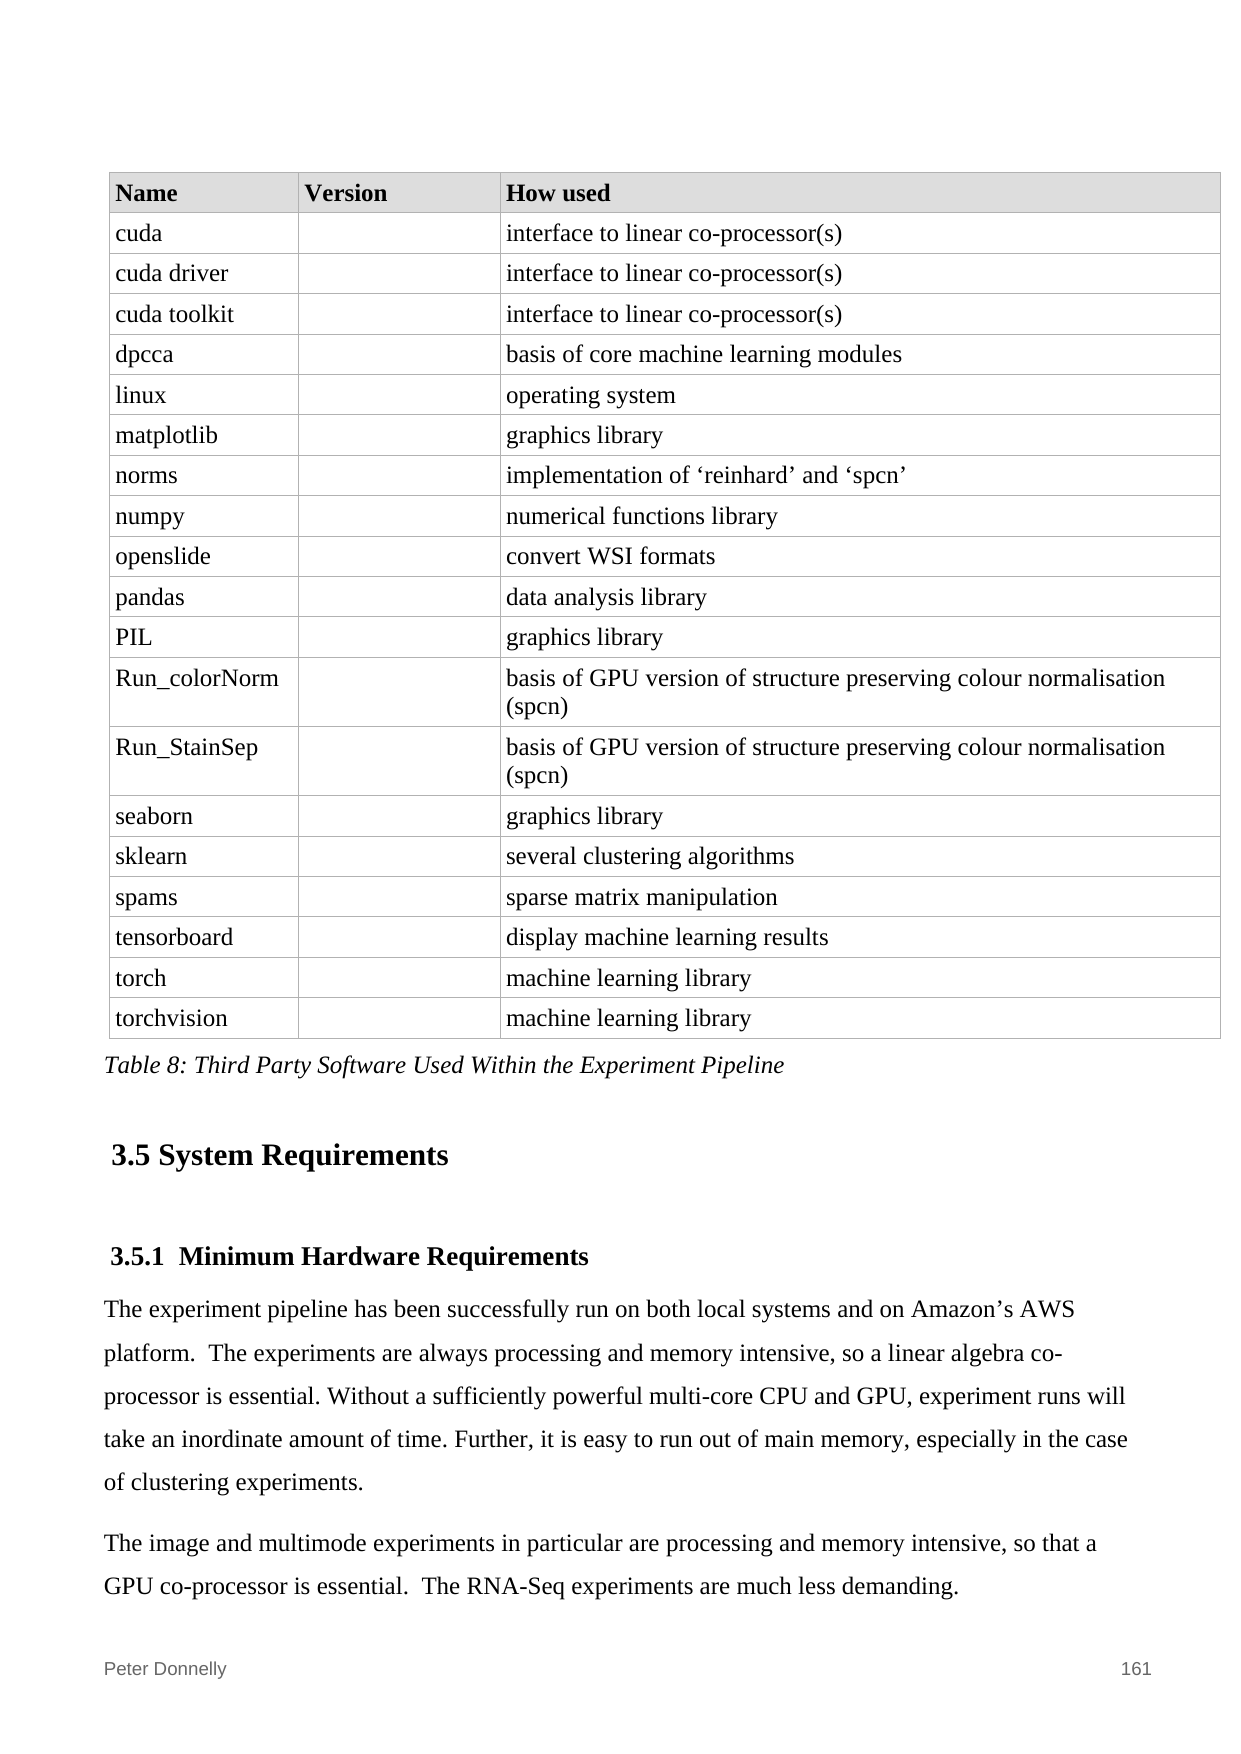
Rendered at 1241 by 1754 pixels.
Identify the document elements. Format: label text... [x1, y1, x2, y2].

table_cell data analysis library [501, 577, 1220, 616]
table_cell tensorboard [110, 917, 298, 957]
table_cell [299, 998, 500, 1038]
table_cell Run_colorNorm [110, 658, 298, 726]
table_cell torch [110, 958, 298, 997]
table_header Name [110, 173, 298, 212]
table_cell [299, 577, 500, 616]
table_cell [299, 213, 500, 253]
table_cell numpy [110, 496, 298, 536]
text The image and multimode experiments in particular are processing and memory intensive, so that a GPU co-processor is essential. The RNA-Seq experiments are much less demanding. [103, 1528, 1146, 1600]
table_cell interface to linear co-processor(s) [501, 254, 1220, 293]
table_cell machine learning library [501, 998, 1220, 1038]
table_cell basis of core machine learning modules [501, 335, 1220, 374]
table_cell numerical functions library [501, 496, 1220, 536]
table_cell basis of GPU version of structure preserving colour normalisation (spcn) [501, 727, 1220, 795]
table_cell sparse matrix manipulation [501, 877, 1220, 916]
table_cell [299, 796, 500, 836]
table_cell Run_StainSep [110, 727, 298, 795]
table_cell display machine learning results [501, 917, 1220, 957]
table_cell dpcca [110, 335, 298, 374]
table_cell [299, 958, 500, 997]
table_cell [299, 658, 500, 726]
table_cell [299, 727, 500, 795]
table_cell [299, 917, 500, 957]
text Table 8: Third Party Software Used Within the Experiment Pipeline [103, 1050, 1146, 1079]
table_cell [299, 335, 500, 374]
table_cell [299, 375, 500, 414]
table_cell cuda toolkit [110, 294, 298, 333]
table_cell [299, 496, 500, 536]
table_cell machine learning library [501, 958, 1220, 997]
table_header How used [501, 173, 1220, 212]
subtitle Minimum Hardware Requirements [103, 1240, 1146, 1271]
table_cell convert WSI formats [501, 537, 1220, 576]
table_cell interface to linear co-processor(s) [501, 213, 1220, 253]
table_cell matplotlib [110, 415, 298, 455]
table_cell implementation of ‘reinhard’ and ‘spcn’ [501, 456, 1220, 495]
table_cell cuda [110, 213, 298, 253]
table_cell spams [110, 877, 298, 916]
table_cell graphics library [501, 617, 1220, 657]
table_cell interface to linear co-processor(s) [501, 294, 1220, 333]
table_cell graphics library [501, 415, 1220, 455]
table_cell several clustering algorithms [501, 837, 1220, 876]
table_cell operating system [501, 375, 1220, 414]
text The experiment pipeline has been successfully run on both local systems and on Amazon’s AWS platform. The experiments are always processing and memory intensive, so a linear algebra co-processor is essential. Without a sufficiently powerful multi-core CPU and GPU, experiment runs will take an inordinate amount of time. Further, it is easy to run out of main memory, especially in the case of clustering experiments. [103, 1294, 1146, 1496]
table_cell pandas [110, 577, 298, 616]
table_cell sklearn [110, 837, 298, 876]
subtitle System Requirements [103, 1136, 1146, 1172]
table_cell [299, 294, 500, 333]
table_header Version [299, 173, 500, 212]
table_cell norms [110, 456, 298, 495]
table_cell graphics library [501, 796, 1220, 836]
table_cell linux [110, 375, 298, 414]
table_cell PIL [110, 617, 298, 657]
table_cell seaborn [110, 796, 298, 836]
table_cell torchvision [110, 998, 298, 1038]
table_cell [299, 254, 500, 293]
table_cell [299, 456, 500, 495]
table_cell [299, 877, 500, 916]
table_cell [299, 617, 500, 657]
table_cell basis of GPU version of structure preserving colour normalisation (spcn) [501, 658, 1220, 726]
table_cell [299, 837, 500, 876]
table_cell [299, 415, 500, 455]
table_cell openslide [110, 537, 298, 576]
table_cell cuda driver [110, 254, 298, 293]
table_cell [299, 537, 500, 576]
